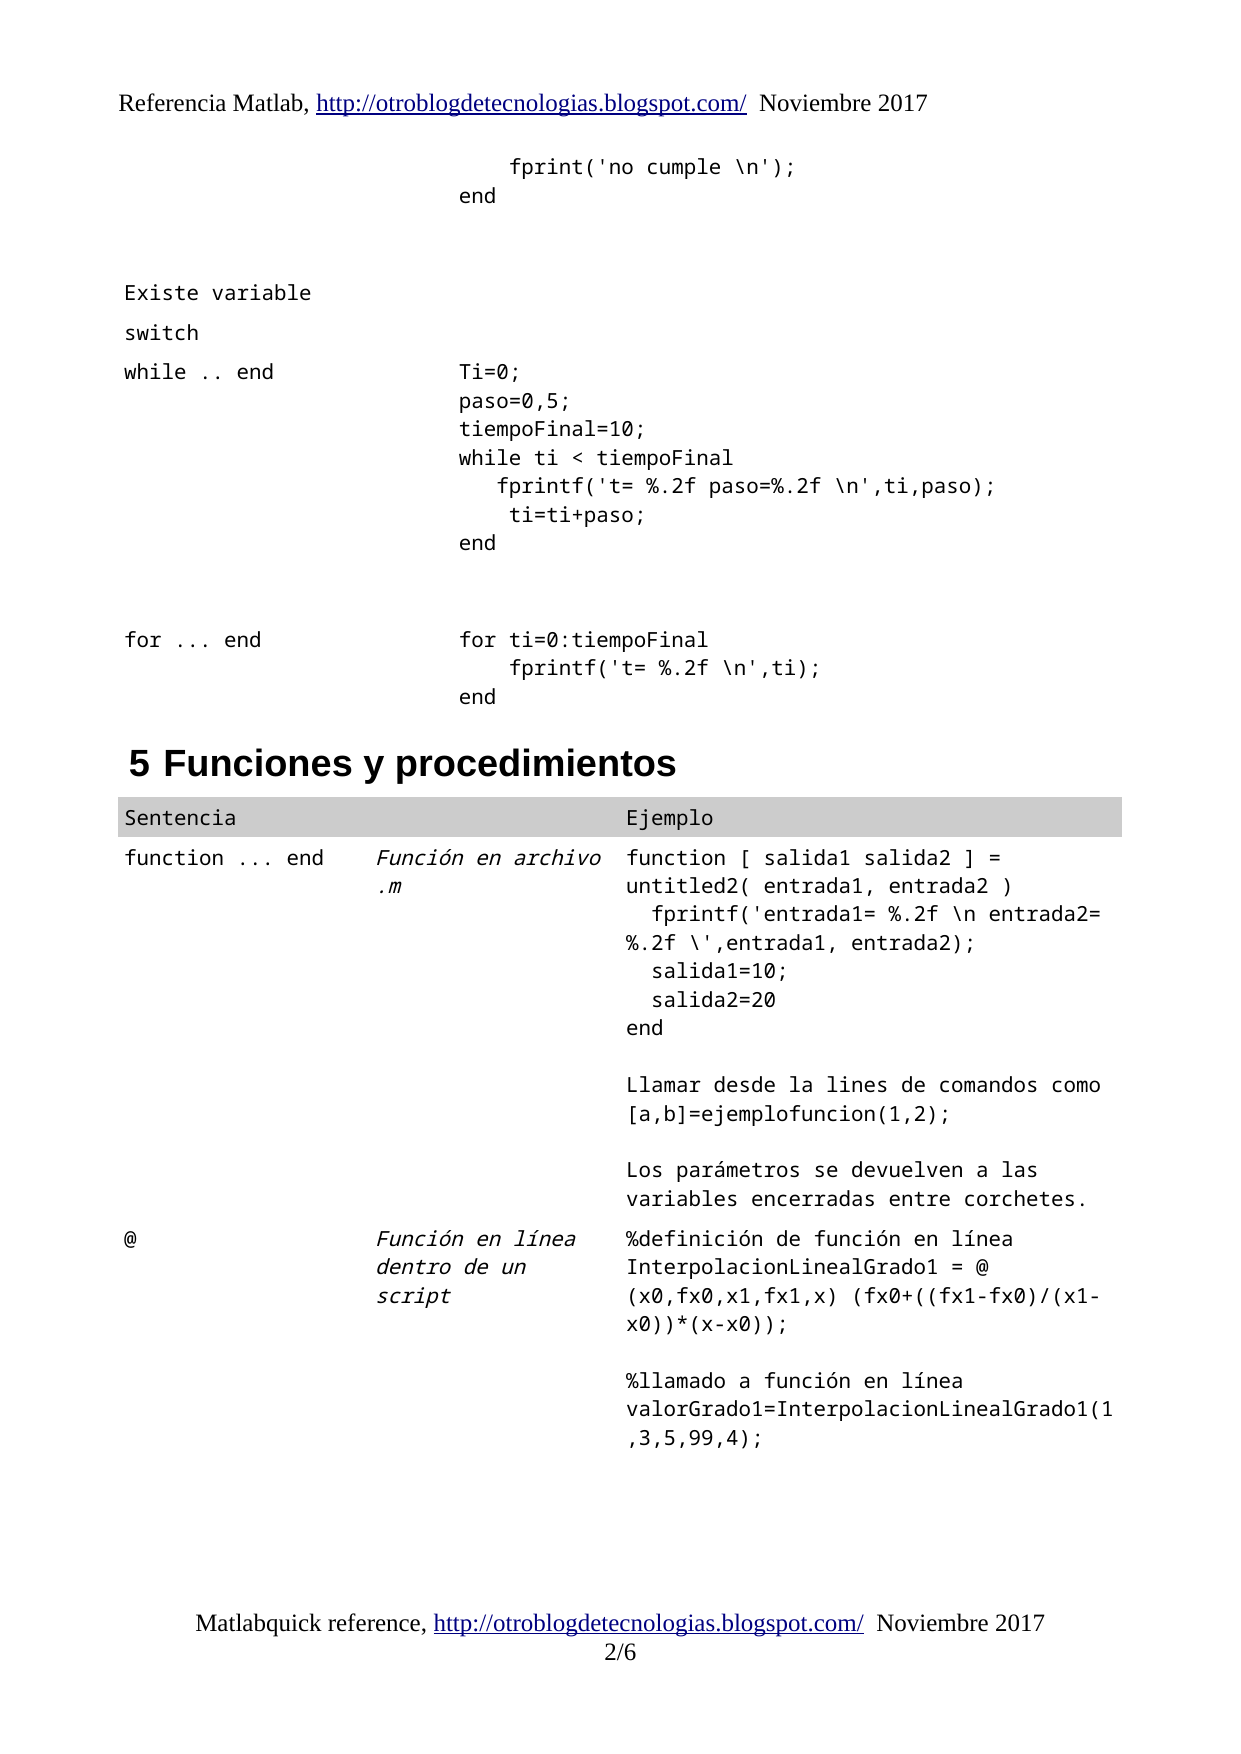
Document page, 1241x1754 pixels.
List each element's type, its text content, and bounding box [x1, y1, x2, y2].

table_cell switch [118, 312, 453, 352]
table_cell while .. end [118, 352, 453, 619]
table_cell %definición de función en línea InterpolacionLinealGrado1 = @ (x0,fx0,x1,fx1,x) (fx0+((fx1-fx0)/(x1-x0))*(x-x0)); %llamado a función en línea valorGrado1=InterpolacionLinealGrado1(1,3,5,99,4); [620, 1218, 1122, 1457]
table_cell function [ salida1 salida2 ] = untitled2( entrada1, entrada2 ) fprintf('entrada1= %.2f \n entrada2=%.2f \',entrada1, entrada2); salida1=10; salida2=20 end Llamar desde la lines de comandos como [a,b]=ejemplofuncion(1,2); Los parámetros se devuelven a las variables encerradas entre corchetes. [620, 837, 1122, 1218]
table_cell Ti=0; paso=0,5; tiempoFinal=10; while ti < tiempoFinal fprintf('t= %.2f paso=%.2f \n',ti,paso); ti=ti+paso; end [453, 352, 1122, 619]
table_cell [453, 272, 1122, 312]
subtitle Funciones y procedimientos [118, 741, 1122, 784]
table_header Ejemplo [620, 797, 1122, 837]
table_header Sentencia [118, 797, 369, 837]
table_cell for ... end [118, 619, 453, 716]
table_cell Función en archivo .m [369, 837, 620, 1218]
table_cell [118, 147, 453, 272]
table_cell [453, 312, 1122, 352]
table_cell for ti=0:tiempoFinal fprintf('t= %.2f \n',ti); end [453, 619, 1122, 716]
table_header [369, 797, 620, 837]
table_cell Existe variable [118, 272, 453, 312]
table_cell Función en línea dentro de un script [369, 1218, 620, 1457]
table_cell @ [118, 1218, 369, 1457]
table_cell fprint('no cumple \n'); end [453, 147, 1122, 272]
table_cell function ... end [118, 837, 369, 1218]
